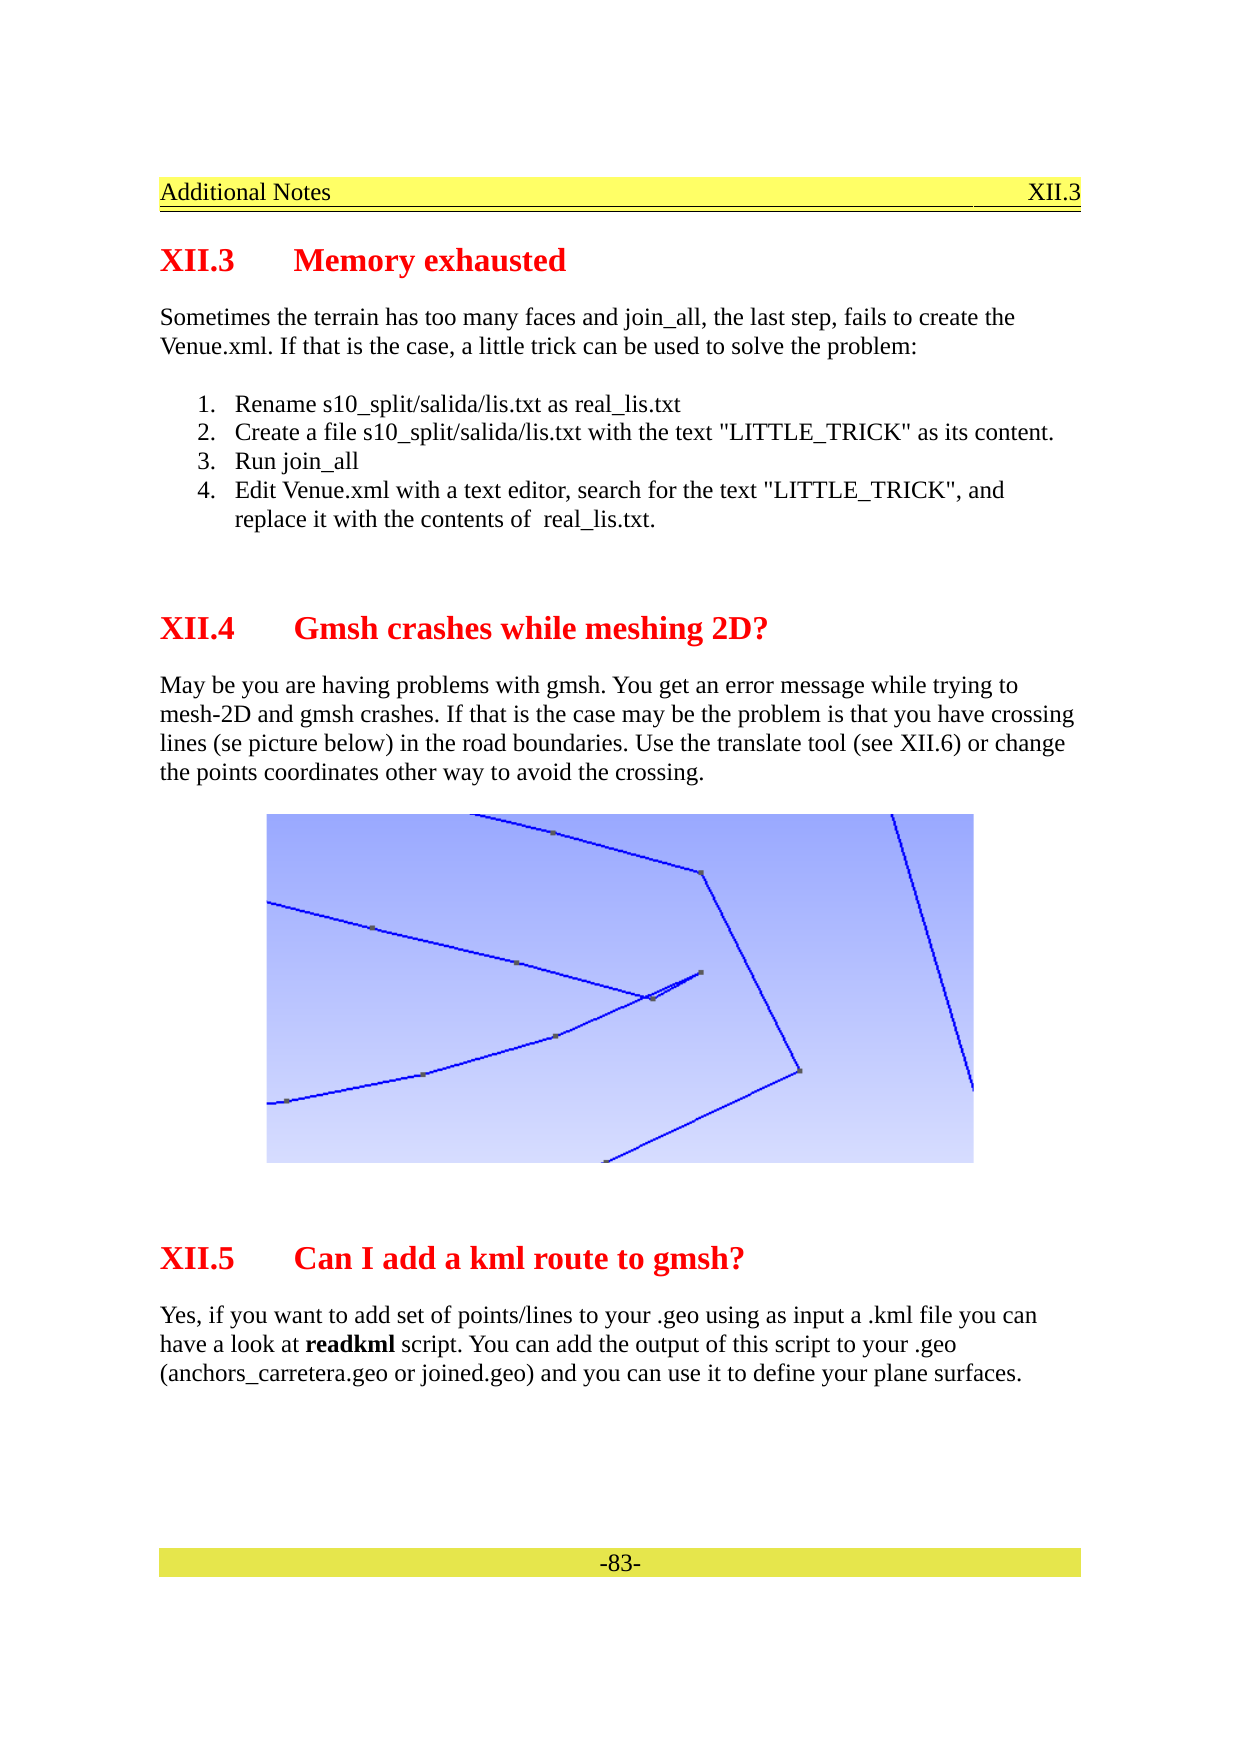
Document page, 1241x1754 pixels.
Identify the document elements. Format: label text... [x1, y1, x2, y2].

text May be you are having problems with gmsh. You get an error message while trying to mesh-2D and gmsh crashes. If that is the case may be the problem is that you have crossing lines (se picture below) in the road boundaries. Use the translate tool (see XII.6) or change the points coordinates other way to avoid the crossing. [159, 670, 1081, 785]
list Edit Venue.xml with a text editor, search for the text "LITTLE_TRICK", and replace it with the contents of real_lis.txt. [197, 475, 1081, 532]
list Rename s10_split/salida/lis.txt as real_lis.txt [197, 389, 1081, 417]
text Yes, if you want to add set of points/lines to your .geo using as input a .kml file you can have a look at readkml script. You can add the output of this script to your .geo (anchors_carretera.geo or joined.geo) and you can use it to define your plane surfaces. [159, 1300, 1081, 1387]
picture [266, 814, 974, 1163]
list Run join_all [197, 446, 1081, 475]
list Create a file s10_split/salida/lis.txt with the text "LITTLE_TRICK" as its content. [197, 417, 1081, 446]
subtitle Memory exhausted [159, 240, 1081, 279]
subtitle Can I add a kml route to gmsh? [159, 1238, 1081, 1277]
subtitle Gmsh crashes while meshing 2D? [159, 608, 1081, 647]
text Sometimes the terrain has too many faces and join_all, the last step, fails to create the Venue.xml. If that is the case, a little trick can be used to solve the problem: [159, 302, 1081, 360]
